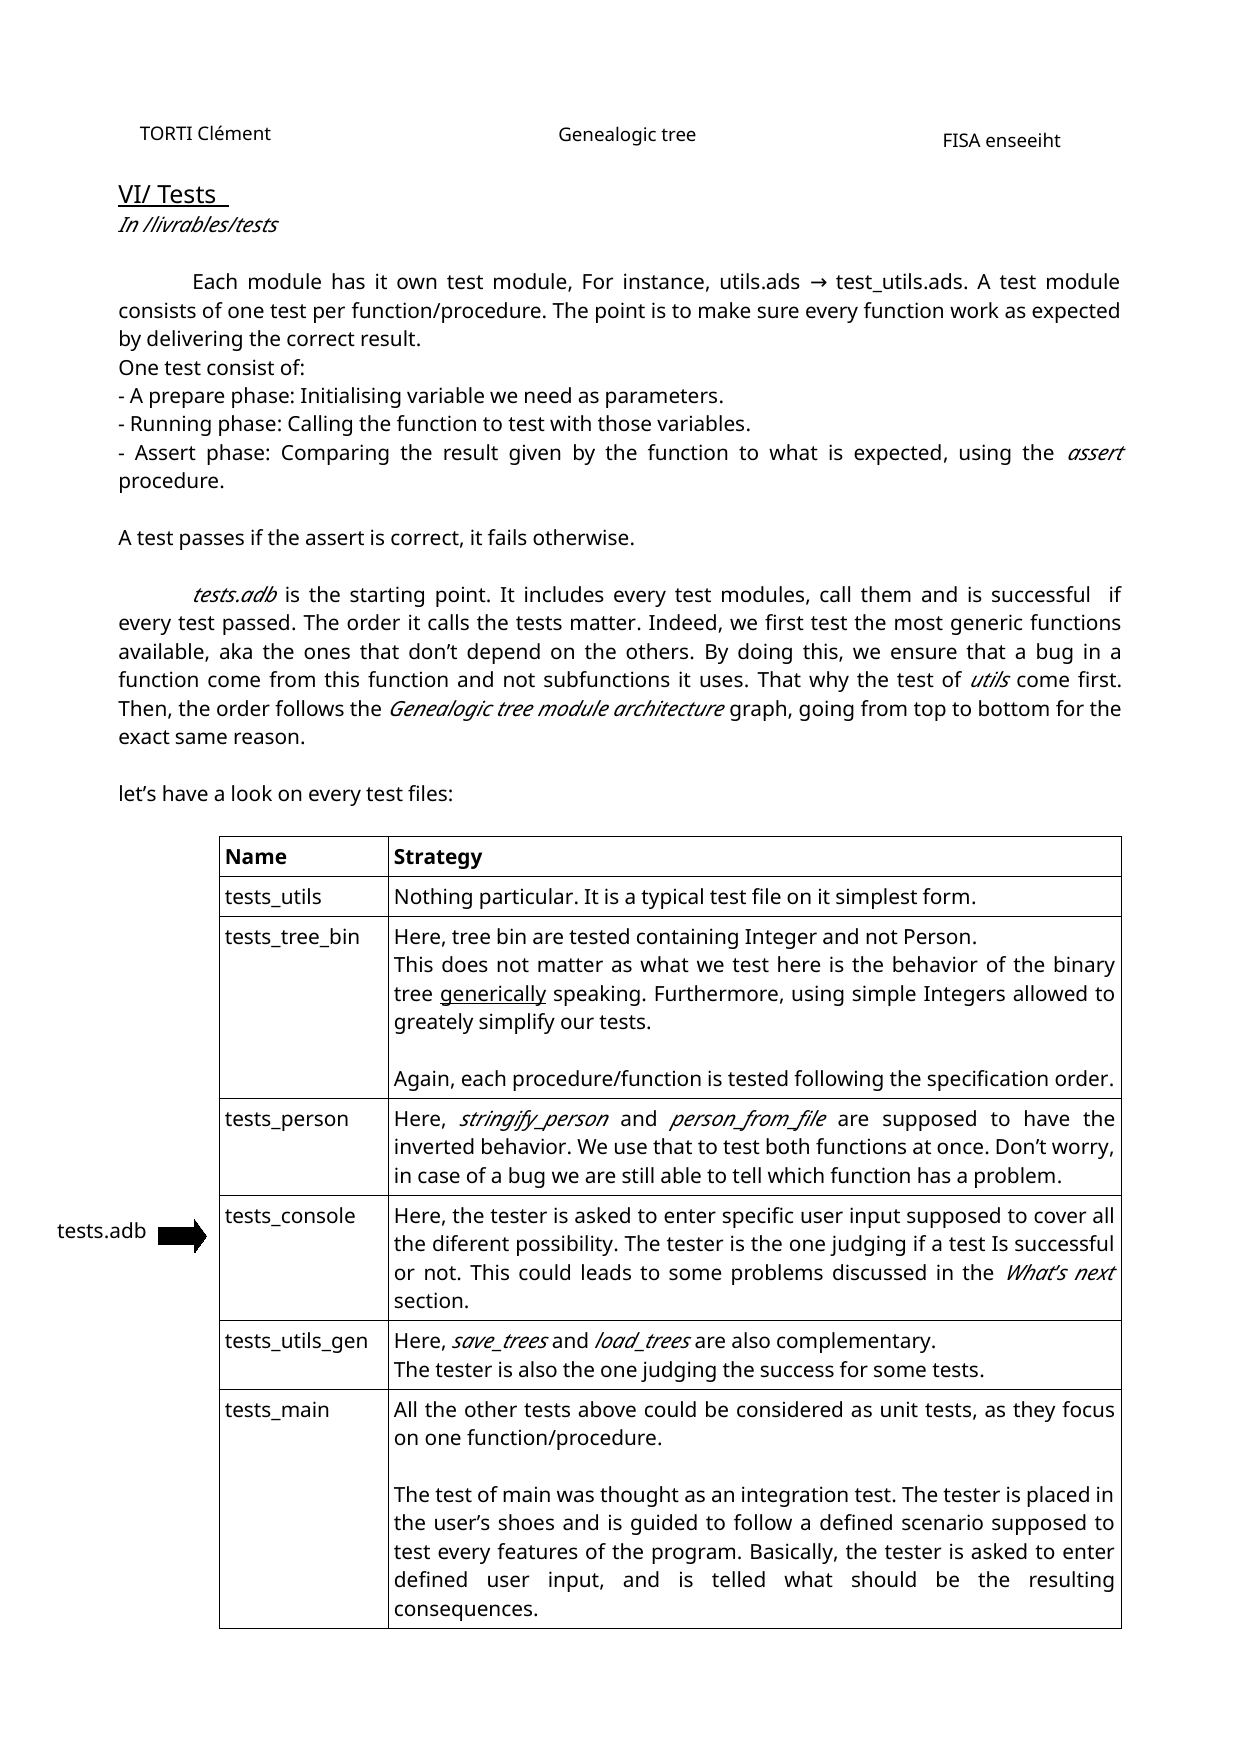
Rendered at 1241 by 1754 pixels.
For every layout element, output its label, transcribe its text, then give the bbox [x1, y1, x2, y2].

text VI/ Tests [118, 176, 1122, 210]
text One test consist of: [118, 353, 1122, 381]
table_header Name [220, 837, 388, 876]
table_cell tests_utils_gen [220, 1321, 388, 1389]
table_cell Here, the tester is asked to enter specific user input supposed to cover all the diferent possibility. The tester is the one judging if a test Is successful or not. This could leads to some problems discussed in the What’s next section. [389, 1196, 1121, 1320]
text In /livrables/tests [118, 210, 1122, 239]
text - Assert phase: Comparing the result given by the function to what is expected, using the assert procedure. [118, 438, 1122, 495]
table_cell Here, save_trees and load_trees are also complementary. The tester is also the one judging the success for some tests. [389, 1321, 1121, 1389]
table_cell tests_console [220, 1196, 388, 1320]
text - Running phase: Calling the function to test with those variables. [118, 409, 1122, 438]
text tests.adb is the starting point. It includes every test modules, call them and is successful if every test passed. The order it calls the tests matter. Indeed, we first test the most generic functions available, aka the ones that don’t depend on the others. By doing this, we ensure that a bug in a function come from this function and not subfunctions it uses. That why the test of utils come first. Then, the order follows the Genealogic tree module architecture graph, going from top to bottom for the exact same reason. [118, 580, 1122, 751]
table_cell Here, stringify_person and person_from_file are supposed to have the inverted behavior. We use that to test both functions at once. Don’t worry, in case of a bug we are still able to tell which function has a problem. [389, 1099, 1121, 1195]
table_cell Here, tree bin are tested containing Integer and not Person. This does not matter as what we test here is the behavior of the binary tree generically speaking. Furthermore, using simple Integers allowed to greately simplify our tests. Again, each procedure/function is tested following the specification order. [389, 917, 1121, 1098]
table_cell tests_main [220, 1390, 388, 1628]
table_header Strategy [389, 837, 1121, 876]
table_cell Nothing particular. It is a typical test file on it simplest form. [389, 877, 1121, 916]
text - A prepare phase: Initialising variable we need as parameters. [118, 381, 1122, 409]
table_cell tests_person [220, 1099, 388, 1195]
table_cell All the other tests above could be considered as unit tests, as they focus on one function/procedure. The test of main was thought as an integration test. The tester is placed in the user’s shoes and is guided to follow a defined scenario supposed to test every features of the program. Basically, the tester is asked to enter defined user input, and is telled what should be the resulting consequences. [389, 1390, 1121, 1628]
table_cell tests_utils [220, 877, 388, 916]
text let’s have a look on every test files: [118, 779, 1122, 808]
table_cell tests_tree_bin [220, 917, 388, 1098]
text Each module has it own test module, For instance, utils.ads → test_utils.ads. A test module consists of one test per function/procedure. The point is to make sure every function work as expected by delivering the correct result. [118, 267, 1122, 353]
text A test passes if the assert is correct, it fails otherwise. [118, 523, 1122, 552]
